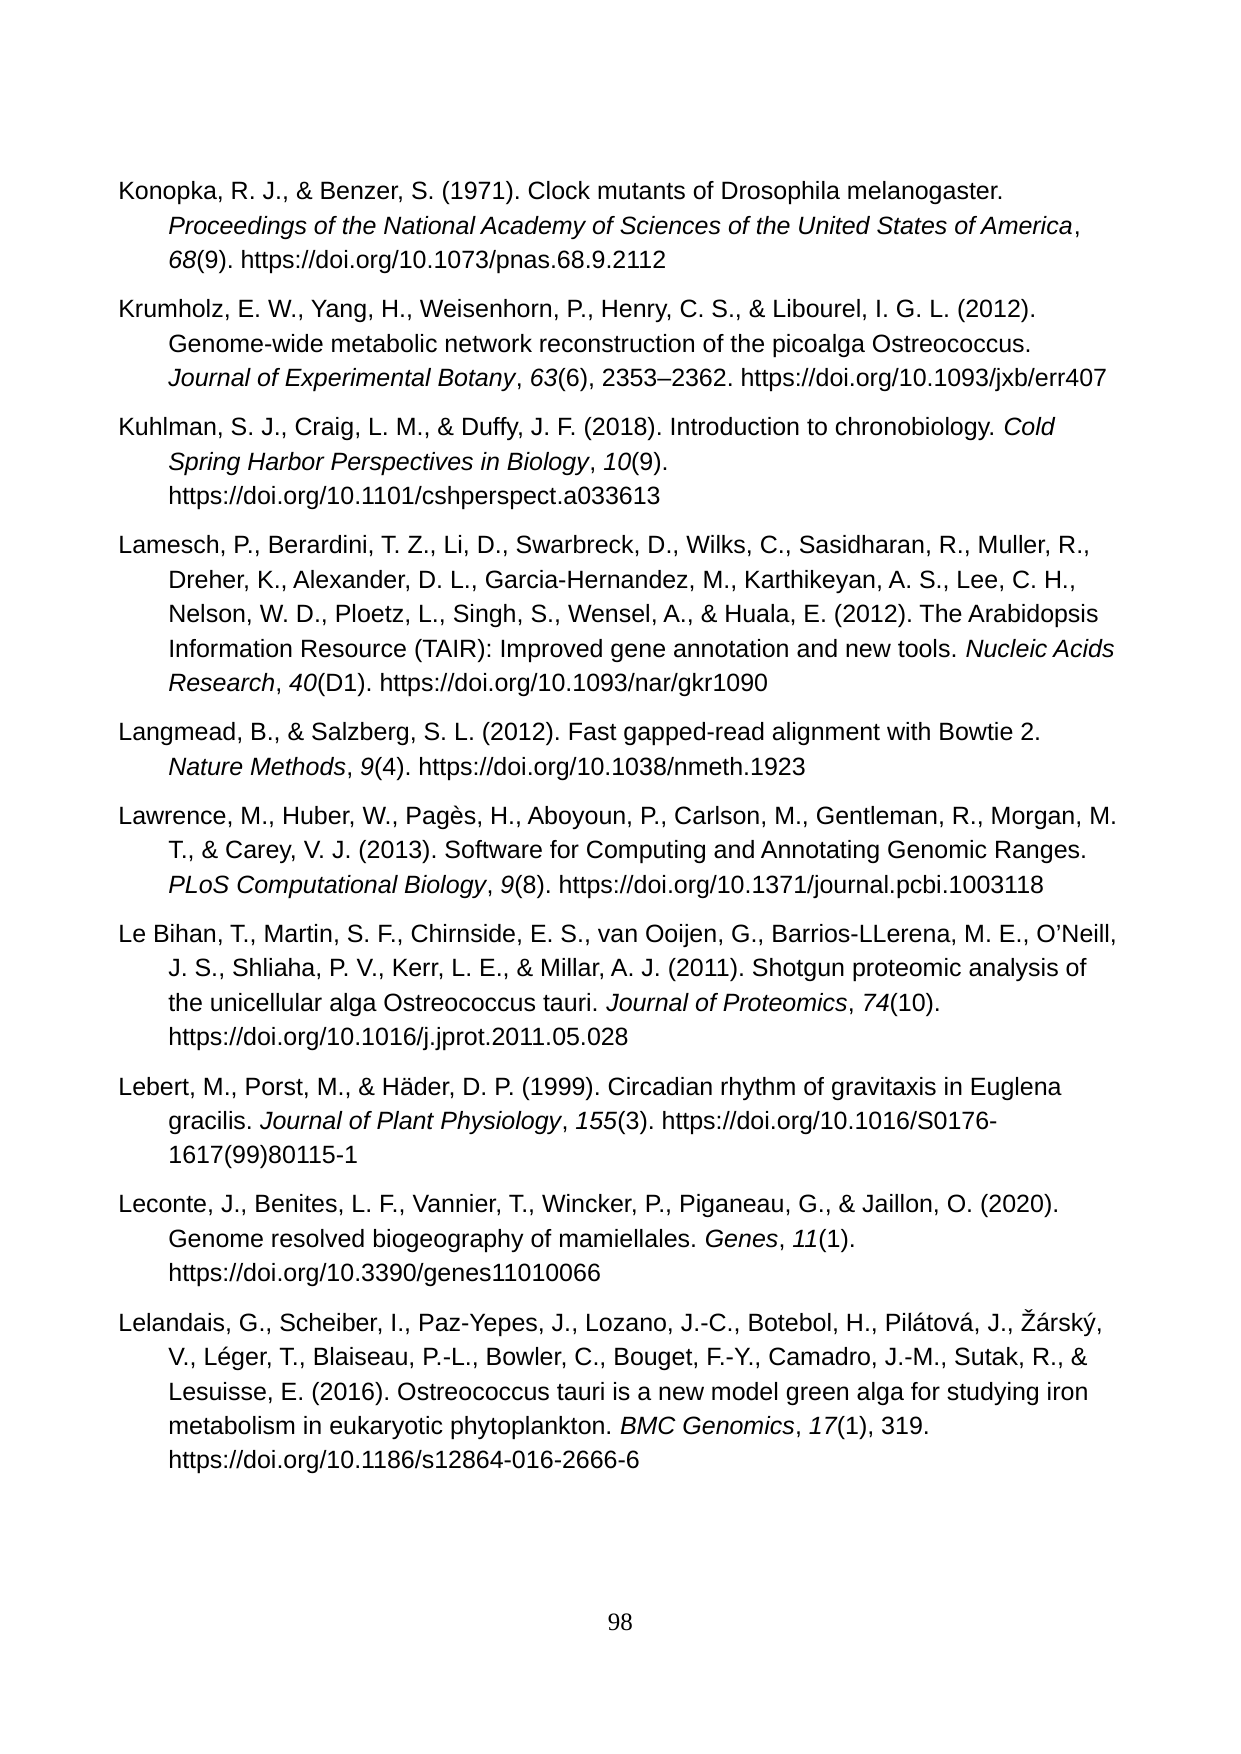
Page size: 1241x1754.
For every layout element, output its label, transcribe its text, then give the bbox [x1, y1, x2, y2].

text Leconte, J., Benites, L. F., Vannier, T., Wincker, P., Piganeau, G., & Jaillon, O. (2020). Genome resolved biogeography of mamiellales. Genes, 11(1). https://doi.org/10.3390/genes11010066 [118, 1189, 1122, 1287]
text Langmead, B., & Salzberg, S. L. (2012). Fast gapped-read alignment with Bowtie 2. Nature Methods, 9(4). https://doi.org/10.1038/nmeth.1923 [118, 717, 1122, 781]
text Le Bihan, T., Martin, S. F., Chirnside, E. S., van Ooijen, G., Barrios-LLerena, M. E., O’Neill, J. S., Shliaha, P. V., Kerr, L. E., & Millar, A. J. (2011). Shotgun proteomic analysis of the unicellular alga Ostreococcus tauri. Journal of Proteomics, 74(10). https://doi.org/10.1016/j.jprot.2011.05.028 [118, 919, 1122, 1051]
text Konopka, R. J., & Benzer, S. (1971). Clock mutants of Drosophila melanogaster. Proceedings of the National Academy of Sciences of the United States of America, 68(9). https://doi.org/10.1073/pnas.68.9.2112 [118, 176, 1122, 274]
text Lamesch, P., Berardini, T. Z., Li, D., Swarbreck, D., Wilks, C., Sasidharan, R., Muller, R., Dreher, K., Alexander, D. L., Garcia-Hernandez, M., Karthikeyan, A. S., Lee, C. H., Nelson, W. D., Ploetz, L., Singh, S., Wensel, A., & Huala, E. (2012). The Arabidopsis Information Resource (TAIR): Improved gene annotation and new tools. Nucleic Acids Research, 40(D1). https://doi.org/10.1093/nar/gkr1090 [118, 530, 1122, 697]
text Lebert, M., Porst, M., & Häder, D. P. (1999). Circadian rhythm of gravitaxis in Euglena gracilis. Journal of Plant Physiology, 155(3). https://doi.org/10.1016/S0176-1617(99)80115-1 [118, 1071, 1122, 1169]
text Krumholz, E. W., Yang, H., Weisenhorn, P., Henry, C. S., & Libourel, I. G. L. (2012). Genome-wide metabolic network reconstruction of the picoalga Ostreococcus. Journal of Experimental Botany, 63(6), 2353–2362. https://doi.org/10.1093/jxb/err407 [118, 294, 1122, 392]
text Kuhlman, S. J., Craig, L. M., & Duffy, J. F. (2018). Introduction to chronobiology. Cold Spring Harbor Perspectives in Biology, 10(9). https://doi.org/10.1101/cshperspect.a033613 [118, 412, 1122, 510]
text Lawrence, M., Huber, W., Pagès, H., Aboyoun, P., Carlson, M., Gentleman, R., Morgan, M. T., & Carey, V. J. (2013). Software for Computing and Annotating Genomic Ranges. PLoS Computational Biology, 9(8). https://doi.org/10.1371/journal.pcbi.1003118 [118, 801, 1122, 899]
text Lelandais, G., Scheiber, I., Paz-Yepes, J., Lozano, J.-C., Botebol, H., Pilátová, J., Žárský, V., Léger, T., Blaiseau, P.-L., Bowler, C., Bouget, F.-Y., Camadro, J.-M., Sutak, R., & Lesuisse, E. (2016). Ostreococcus tauri is a new model green alga for studying iron metabolism in eukaryotic phytoplankton. BMC Genomics, 17(1), 319. https://doi.org/10.1186/s12864-016-2666-6 [118, 1307, 1122, 1474]
